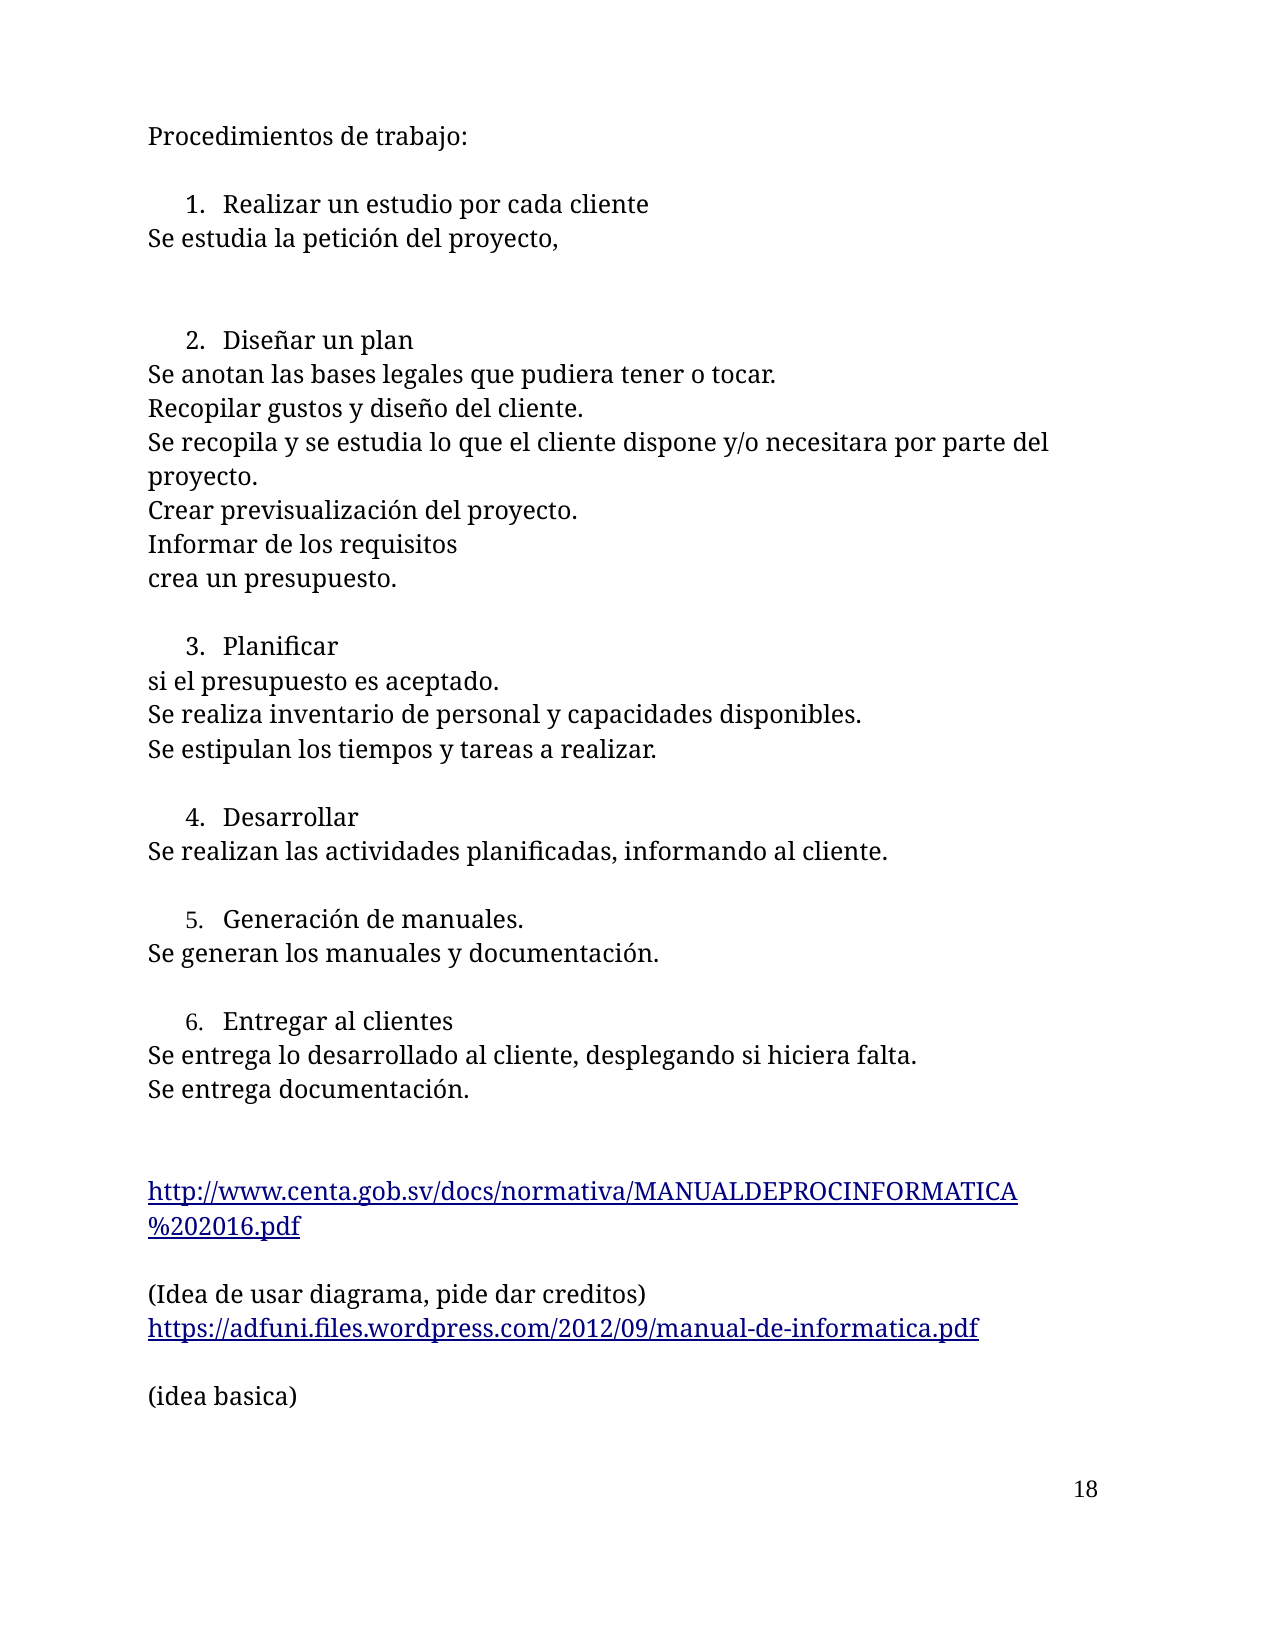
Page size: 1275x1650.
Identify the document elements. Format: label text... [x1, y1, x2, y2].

list Generación de manuales. [185, 902, 1098, 936]
text (idea basica) [148, 1378, 1098, 1412]
text http://www.centa.gob.sv/docs/normativa/MANUALDEPROCINFORMATICA%202016.pdf [148, 1174, 1098, 1242]
text Se estipulan los tiempos y tareas a realizar. [148, 731, 1098, 765]
text Procedimientos de trabajo: [148, 118, 1098, 152]
text Se estudia la petición del proyecto, [148, 220, 1098, 254]
text Se realizan las actividades planificadas, informando al cliente. [148, 833, 1098, 867]
text Crear previsualización del proyecto. [148, 493, 1098, 527]
text Se realiza inventario de personal y capacidades disponibles. [148, 697, 1098, 731]
list Entregar al clientes [185, 1004, 1098, 1038]
text https://adfuni.files.wordpress.com/2012/09/manual-de-informatica.pdf [148, 1310, 1098, 1344]
text Se generan los manuales y documentación. [148, 936, 1098, 970]
list Diseñar un plan [185, 322, 1098, 357]
text Se anotan las bases legales que pudiera tener o tocar. [148, 357, 1098, 391]
list Desarrollar [185, 799, 1098, 833]
text Se entrega documentación. [148, 1072, 1098, 1106]
text Se entrega lo desarrollado al cliente, desplegando si hiciera falta. [148, 1038, 1098, 1072]
text crea un presupuesto. [148, 561, 1098, 595]
text Se recopila y se estudia lo que el cliente dispone y/o necesitara por parte del proyecto. [148, 425, 1098, 493]
text Recopilar gustos y diseño del cliente. [148, 391, 1098, 425]
text (Idea de usar diagrama, pide dar creditos) [148, 1276, 1098, 1310]
text si el presupuesto es aceptado. [148, 663, 1098, 697]
list Planificar [185, 629, 1098, 663]
text Informar de los requisitos [148, 527, 1098, 561]
list Realizar un estudio por cada cliente [185, 186, 1098, 220]
